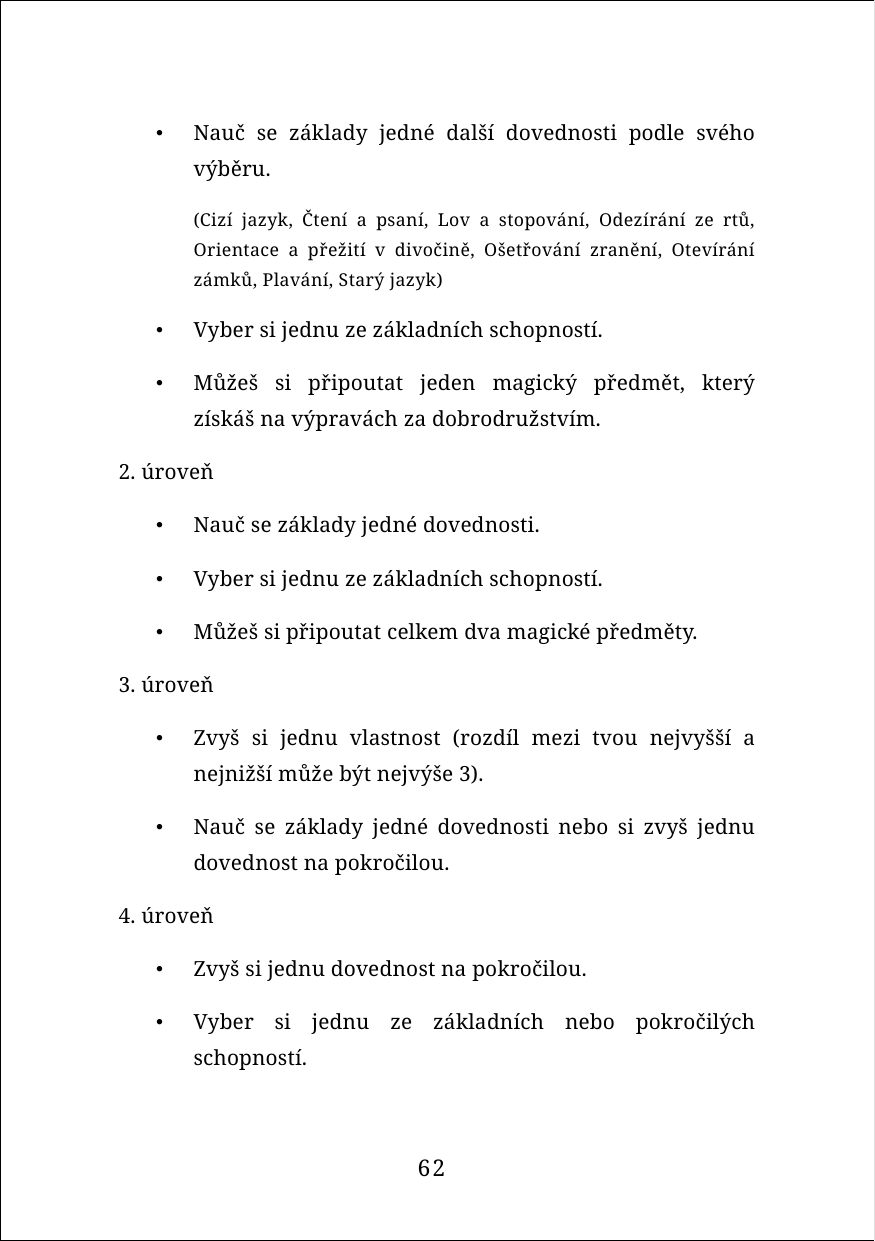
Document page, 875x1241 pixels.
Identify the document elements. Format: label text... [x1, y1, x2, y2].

text 2. úroveň [118, 457, 756, 486]
list Nauč se základy jedné dovednosti. [156, 511, 756, 539]
list Vyber si jednu ze základních nebo pokročilých schopností. [156, 1007, 756, 1071]
text 4. úroveň [118, 901, 756, 929]
list Můžeš si připoutat celkem dva magické předměty. [156, 617, 756, 645]
list Zvyš si jednu vlastnost (rozdíl mezi tvou nejvyšší a nejnižší může být nejvýše 3). [156, 723, 756, 787]
list Zvyš si jednu dovednost na pokročilou. [156, 954, 756, 983]
list Vyber si jednu ze základních schopností. [156, 564, 756, 592]
list Vyber si jednu ze základních schopností. [156, 315, 756, 344]
list Nauč se základy jedné další dovednosti podle svého výběru. [156, 118, 756, 182]
text 3. úroveň [118, 670, 756, 699]
list Můžeš si připoutat jeden magický předmět, který získáš na výpravách za dobrodružstvím. [156, 368, 756, 432]
list Nauč se základy jedné dovednosti nebo si zvyš jednu dovednost na pokročilou. [156, 812, 756, 876]
list (Cizí jazyk, Čtení a psaní, Lov a stopování, Odezírání ze rtů, Orientace a přežití v divočině, Ošetřování zranění, Otevírání zámků, Plavání, Starý jazyk) [156, 207, 756, 292]
